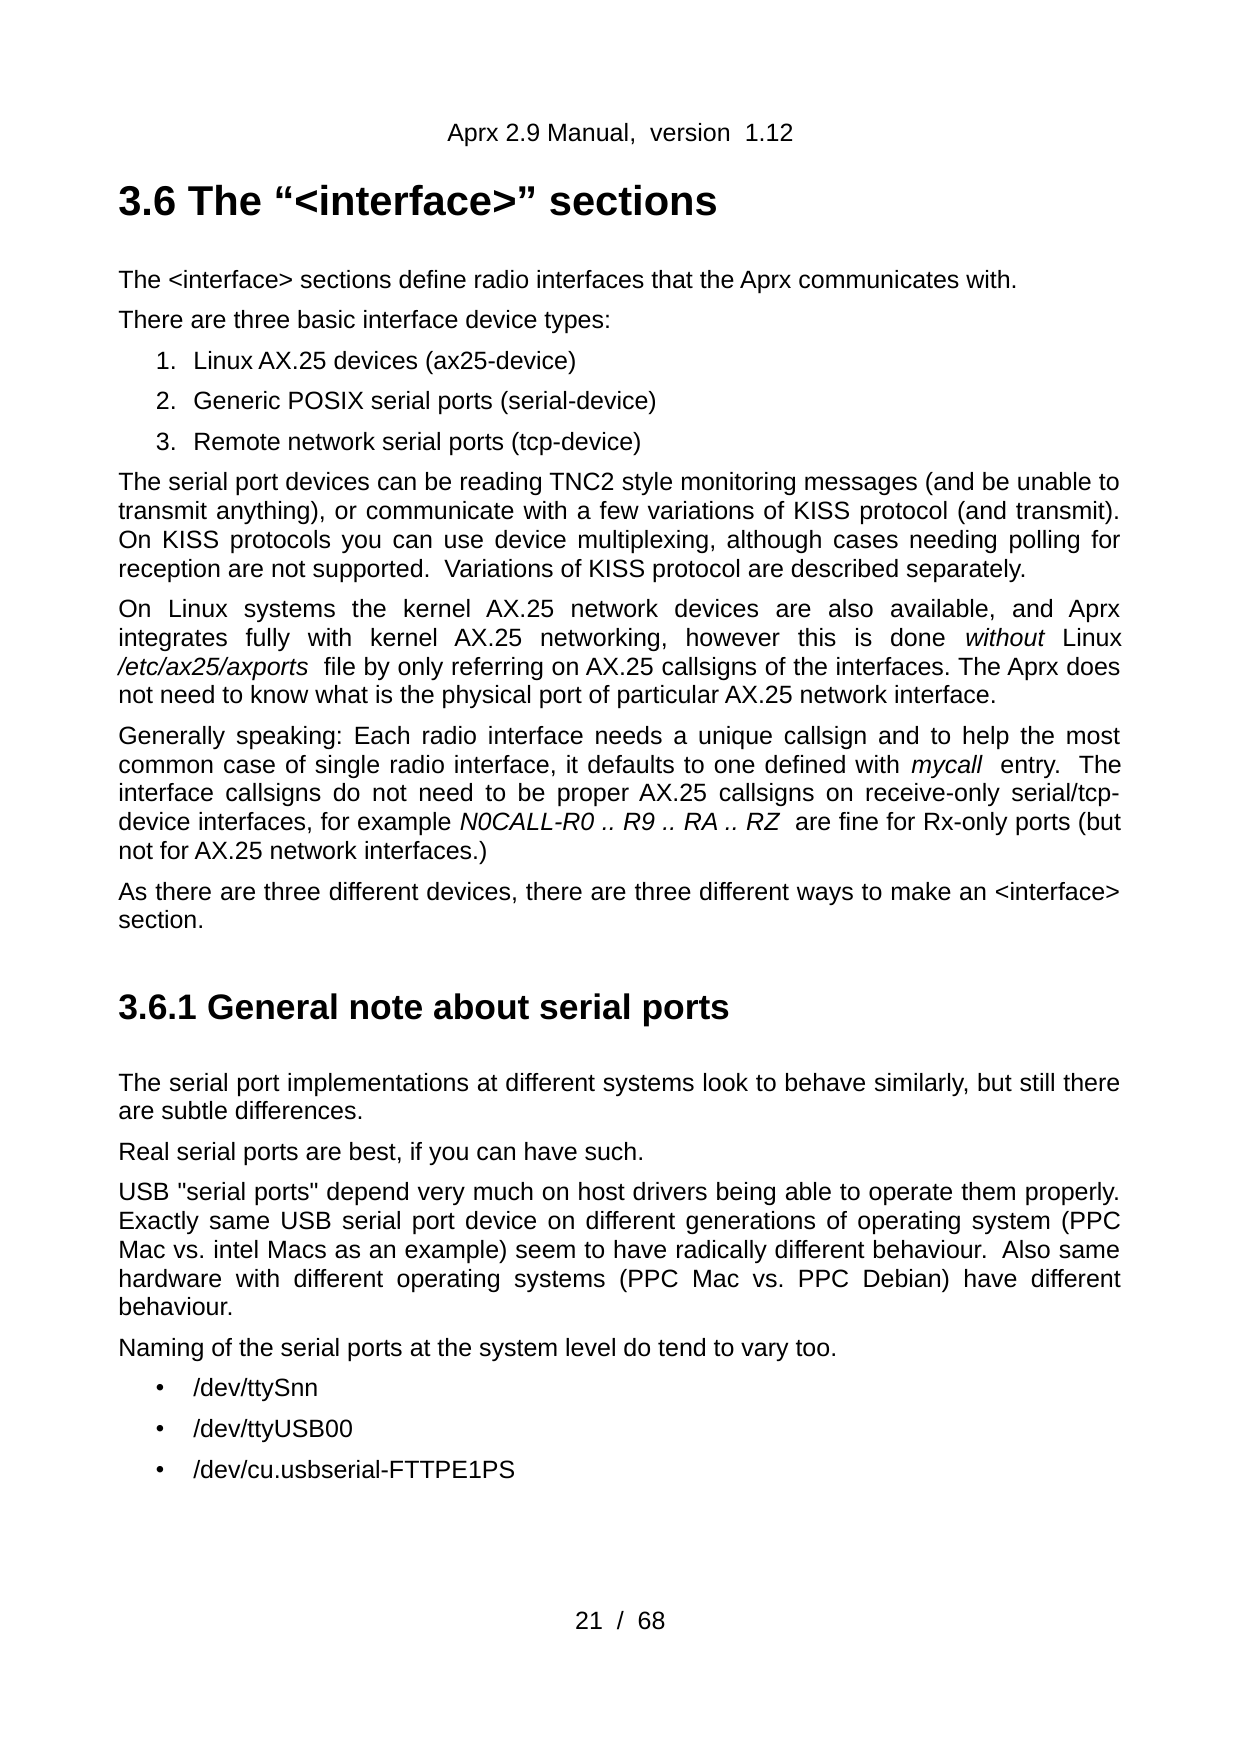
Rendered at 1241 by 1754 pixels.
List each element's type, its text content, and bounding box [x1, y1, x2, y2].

list /dev/ttySnn [156, 1373, 1122, 1402]
list Remote network serial ports (tcp-device) [156, 427, 1122, 456]
text USB "serial ports" depend very much on host drivers being able to operate them properly. Exactly same USB serial port device on different generations of operating system (PPC Mac vs. intel Macs as an example) seem to have radically different behaviour. Also same hardware with different operating systems (PPC Mac vs. PPC Debian) have different behaviour. [118, 1177, 1122, 1321]
subtitle The “<interface>” sections [118, 176, 1122, 224]
subtitle General note about serial ports [118, 986, 1122, 1027]
text As there are three different devices, there are three different ways to make an <interface> section. [118, 876, 1122, 934]
text On Linux systems the kernel AX.25 network devices are also available, and Aprx integrates fully with kernel AX.25 networking, however this is done without Linux /etc/ax25/axports file by only referring on AX.25 callsigns of the interfaces. The Aprx does not need to know what is the physical port of particular AX.25 network interface. [118, 594, 1122, 709]
text Naming of the serial ports at the system level do tend to vary too. [118, 1333, 1122, 1362]
list Generic POSIX serial ports (serial-device) [156, 386, 1122, 415]
text Generally speaking: Each radio interface needs a unique callsign and to help the most common case of single radio interface, it defaults to one defined with mycall entry. The interface callsigns do not need to be proper AX.25 callsigns on receive-only serial/tcp-device interfaces, for example N0CALL-R0 .. R9 .. RA .. RZ are fine for Rx-only ports (but not for AX.25 network interfaces.) [118, 721, 1122, 865]
text Real serial ports are best, if you can have such. [118, 1137, 1122, 1166]
text The serial port implementations at different systems look to behave similarly, but still there are subtle differences. [118, 1067, 1122, 1125]
list /dev/ttyUSB00 [156, 1414, 1122, 1443]
list /dev/cu.usbserial-FTTPE1PS [156, 1454, 1122, 1483]
text The <interface> sections define radio interfaces that the Aprx communicates with. [118, 265, 1122, 293]
text The serial port devices can be reading TNC2 style monitoring messages (and be unable to transmit anything), or communicate with a few variations of KISS protocol (and transmit). On KISS protocols you can use device multiplexing, although cases needing polling for reception are not supported. Variations of KISS protocol are described separately. [118, 467, 1122, 582]
list Linux AX.25 devices (ax25-device) [156, 346, 1122, 374]
text There are three basic interface device types: [118, 305, 1122, 334]
